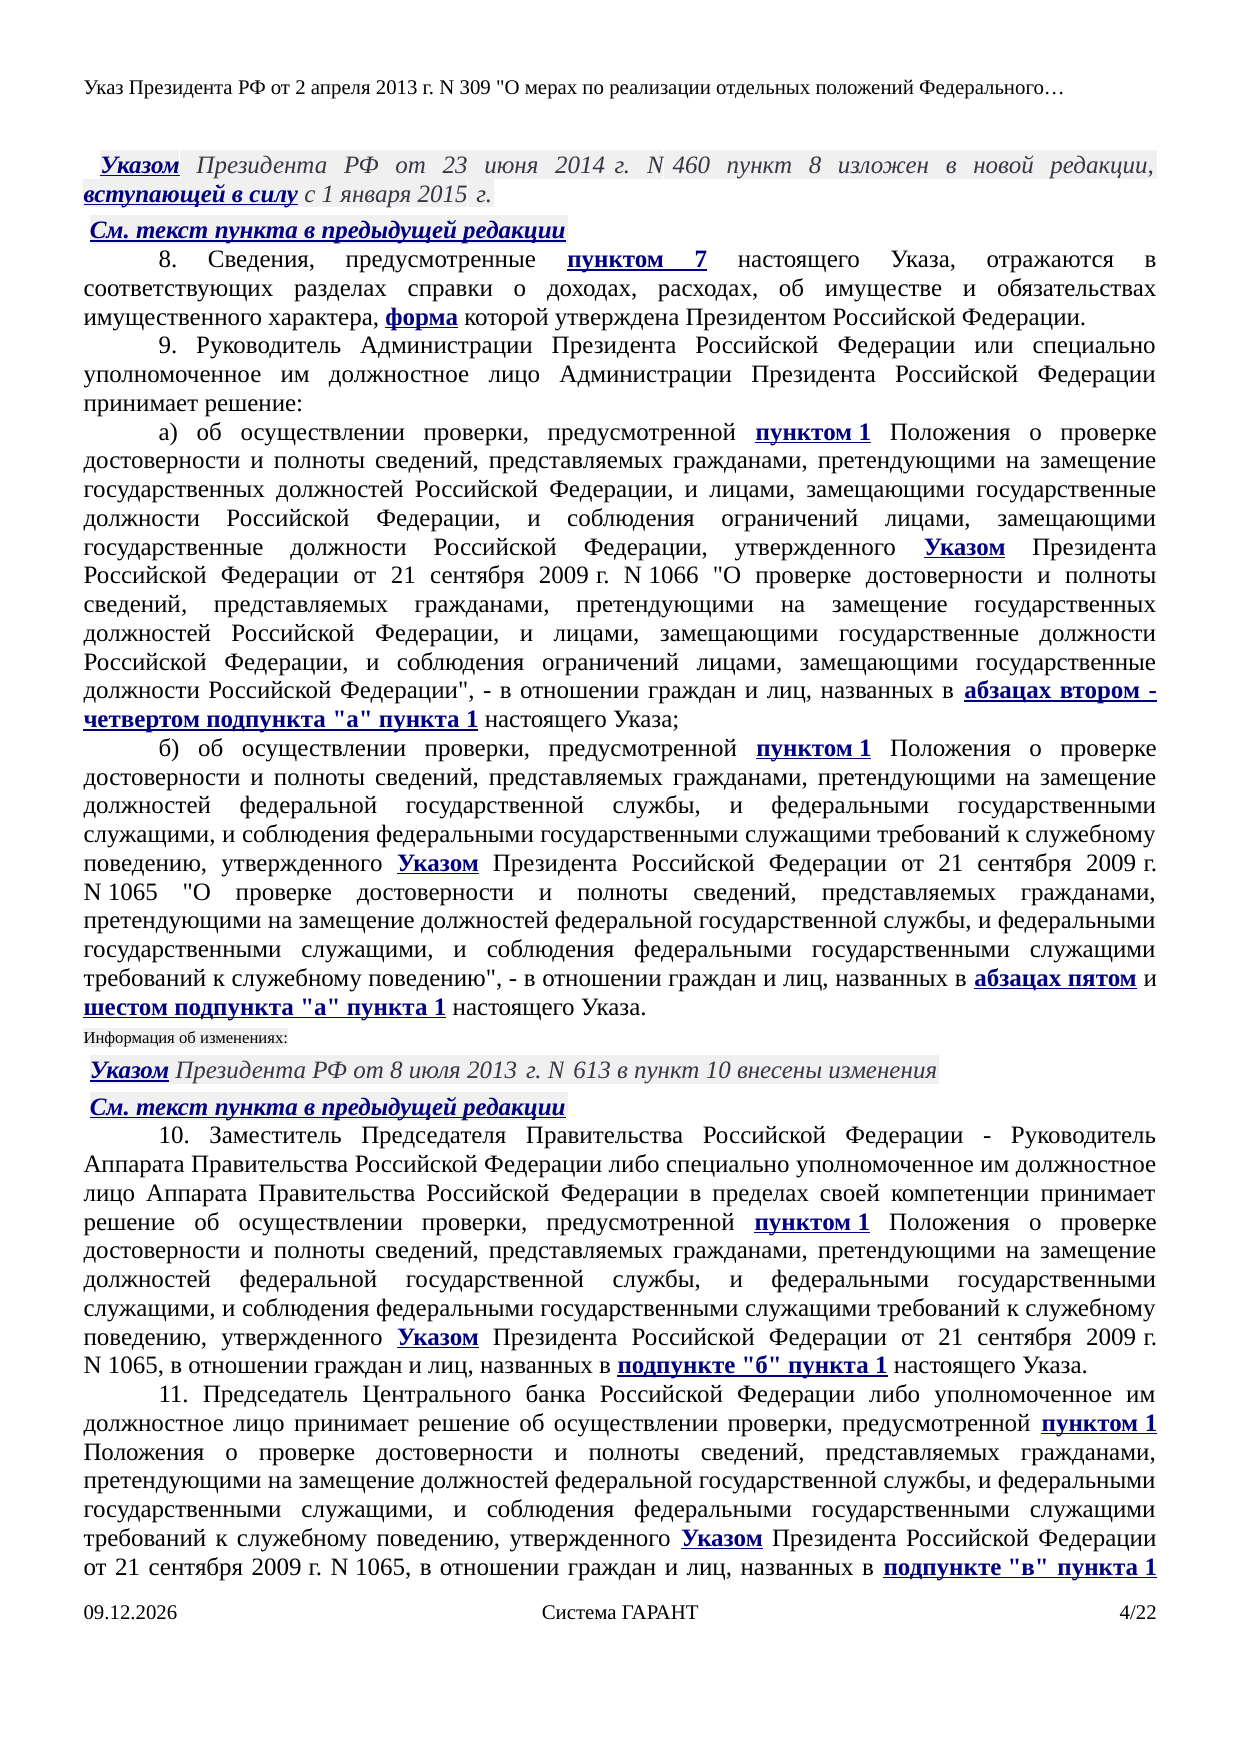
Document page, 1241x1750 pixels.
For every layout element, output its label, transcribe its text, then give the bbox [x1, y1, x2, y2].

text См. текст пункта в предыдущей редакции [83, 215, 1157, 244]
text 8. Сведения, предусмотренные пунктом 7 настоящего Указа, отражаются в соответствующих разделах справки о доходах, расходах, об имуществе и обязательствах имущественного характера, форма которой утверждена Президентом Российской Федерации. [83, 244, 1157, 330]
text Указом Президента РФ от 23 июня 2014 г. N 460 пункт 8 изложен в новой редакции, вступающей в силу с 1 января 2015 г. [83, 150, 1157, 207]
text Указом Президента РФ от 8 июля 2013 г. N 613 в пункт 10 внесены изменения [83, 1055, 1157, 1084]
text 10. Заместитель Председателя Правительства Российской Федерации - Руководитель Аппарата Правительства Российской Федерации либо специально уполномоченное им должностное лицо Аппарата Правительства Российской Федерации в пределах своей компетенции принимает решение об осуществлении проверки, предусмотренной пунктом 1 Положения о проверке достоверности и полноты сведений, представляемых гражданами, претендующими на замещение должностей федеральной государственной службы, и федеральными государственными служащими, и соблюдения федеральными государственными служащими требований к служебному поведению, утвержденного Указом Президента Российской Федерации от 21 сентября 2009 г. N 1065, в отношении граждан и лиц, названных в подпункте "б" пункта 1 настоящего Указа. [83, 1120, 1157, 1379]
text Информация об изменениях: [83, 1028, 1157, 1047]
text 9. Руководитель Администрации Президента Российской Федерации или специально уполномоченное им должностное лицо Администрации Президента Российской Федерации принимает решение: [83, 330, 1157, 417]
text б) об осуществлении проверки, предусмотренной пунктом 1 Положения о проверке достоверности и полноты сведений, представляемых гражданами, претендующими на замещение должностей федеральной государственной службы, и федеральными государственными служащими, и соблюдения федеральными государственными служащими требований к служебному поведению, утвержденного Указом Президента Российской Федерации от 21 сентября 2009 г. N 1065 "О проверке достоверности и полноты сведений, представляемых гражданами, претендующими на замещение должностей федеральной государственной службы, и федеральными государственными служащими, и соблюдения федеральными государственными служащими требований к служебному поведению", - в отношении граждан и лиц, названных в абзацах пятом и шестом подпункта "а" пункта 1 настоящего Указа. [83, 733, 1157, 1020]
text 11. Председатель Центрального банка Российской Федерации либо уполномоченное им должностное лицо принимает решение об осуществлении проверки, предусмотренной пунктом 1 Положения о проверке достоверности и полноты сведений, представляемых гражданами, претендующими на замещение должностей федеральной государственной службы, и федеральными государственными служащими, и соблюдения федеральными государственными служащими требований к служебному поведению, утвержденного Указом Президента Российской Федерации от 21 сентября 2009 г. N 1065, в отношении граждан и лиц, названных в подпункте "в" пункта 1 [83, 1379, 1157, 1580]
text а) об осуществлении проверки, предусмотренной пунктом 1 Положения о проверке достоверности и полноты сведений, представляемых гражданами, претендующими на замещение государственных должностей Российской Федерации, и лицами, замещающими государственные должности Российской Федерации, и соблюдения ограничений лицами, замещающими государственные должности Российской Федерации, утвержденного Указом Президента Российской Федерации от 21 сентября 2009 г. N 1066 "О проверке достоверности и полноты сведений, представляемых гражданами, претендующими на замещение государственных должностей Российской Федерации, и лицами, замещающими государственные должности Российской Федерации, и соблюдения ограничений лицами, замещающими государственные должности Российской Федерации", - в отношении граждан и лиц, названных в абзацах втором - четвертом подпункта "а" пункта 1 настоящего Указа; [83, 417, 1157, 733]
text См. текст пункта в предыдущей редакции [83, 1092, 1157, 1120]
